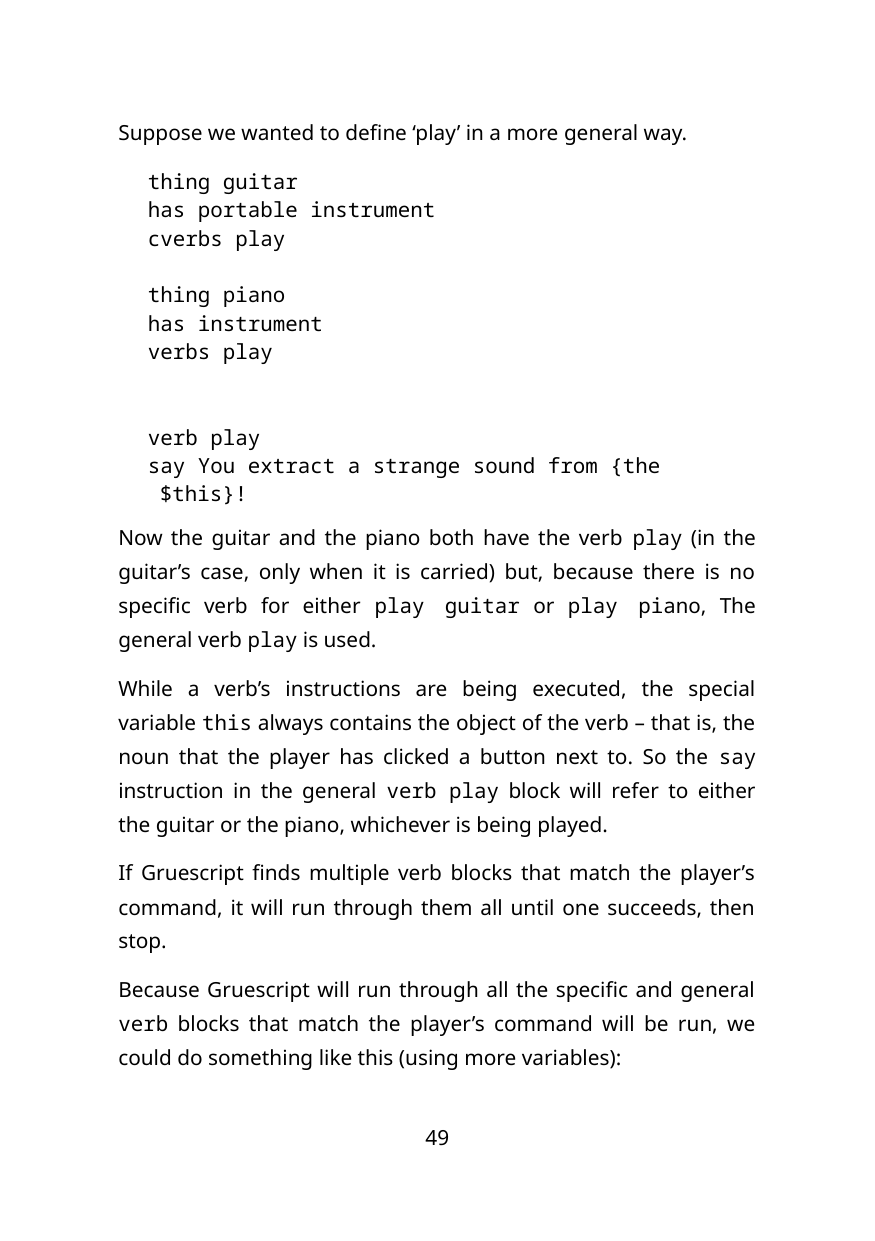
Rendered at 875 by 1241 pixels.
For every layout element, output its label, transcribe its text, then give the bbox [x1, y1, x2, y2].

text If Gruescript finds multiple verb blocks that match the player’s command, it will run through them all until one succeeds, then stop. [118, 858, 756, 955]
text cverbs play [148, 224, 756, 252]
text has instrument [148, 309, 756, 337]
text thing guitar [148, 167, 756, 195]
text Suppose we wanted to define ‘play’ in a more general way. [118, 118, 756, 147]
text has portable instrument [148, 195, 756, 224]
text verbs play [148, 337, 756, 366]
text say You extract a strange sound from {the $this}! [148, 451, 756, 508]
text verb play [148, 423, 756, 451]
text thing piano [148, 281, 756, 309]
text Now the guitar and the piano both have the verb play (in the guitar’s case, only when it is carried) but, because there is no specific verb for either play guitar or play piano, The general verb play is used. [118, 523, 756, 653]
text Because Gruescript will run through all the specific and general verb blocks that match the player’s command will be run, we could do something like this (using more variables): [118, 975, 756, 1072]
text While a verb’s instructions are being executed, the special variable this always contains the object of the verb – that is, the noun that the player has clicked a button next to. So the say instruction in the general verb play block will refer to either the guitar or the piano, whichever is being played. [118, 674, 756, 838]
